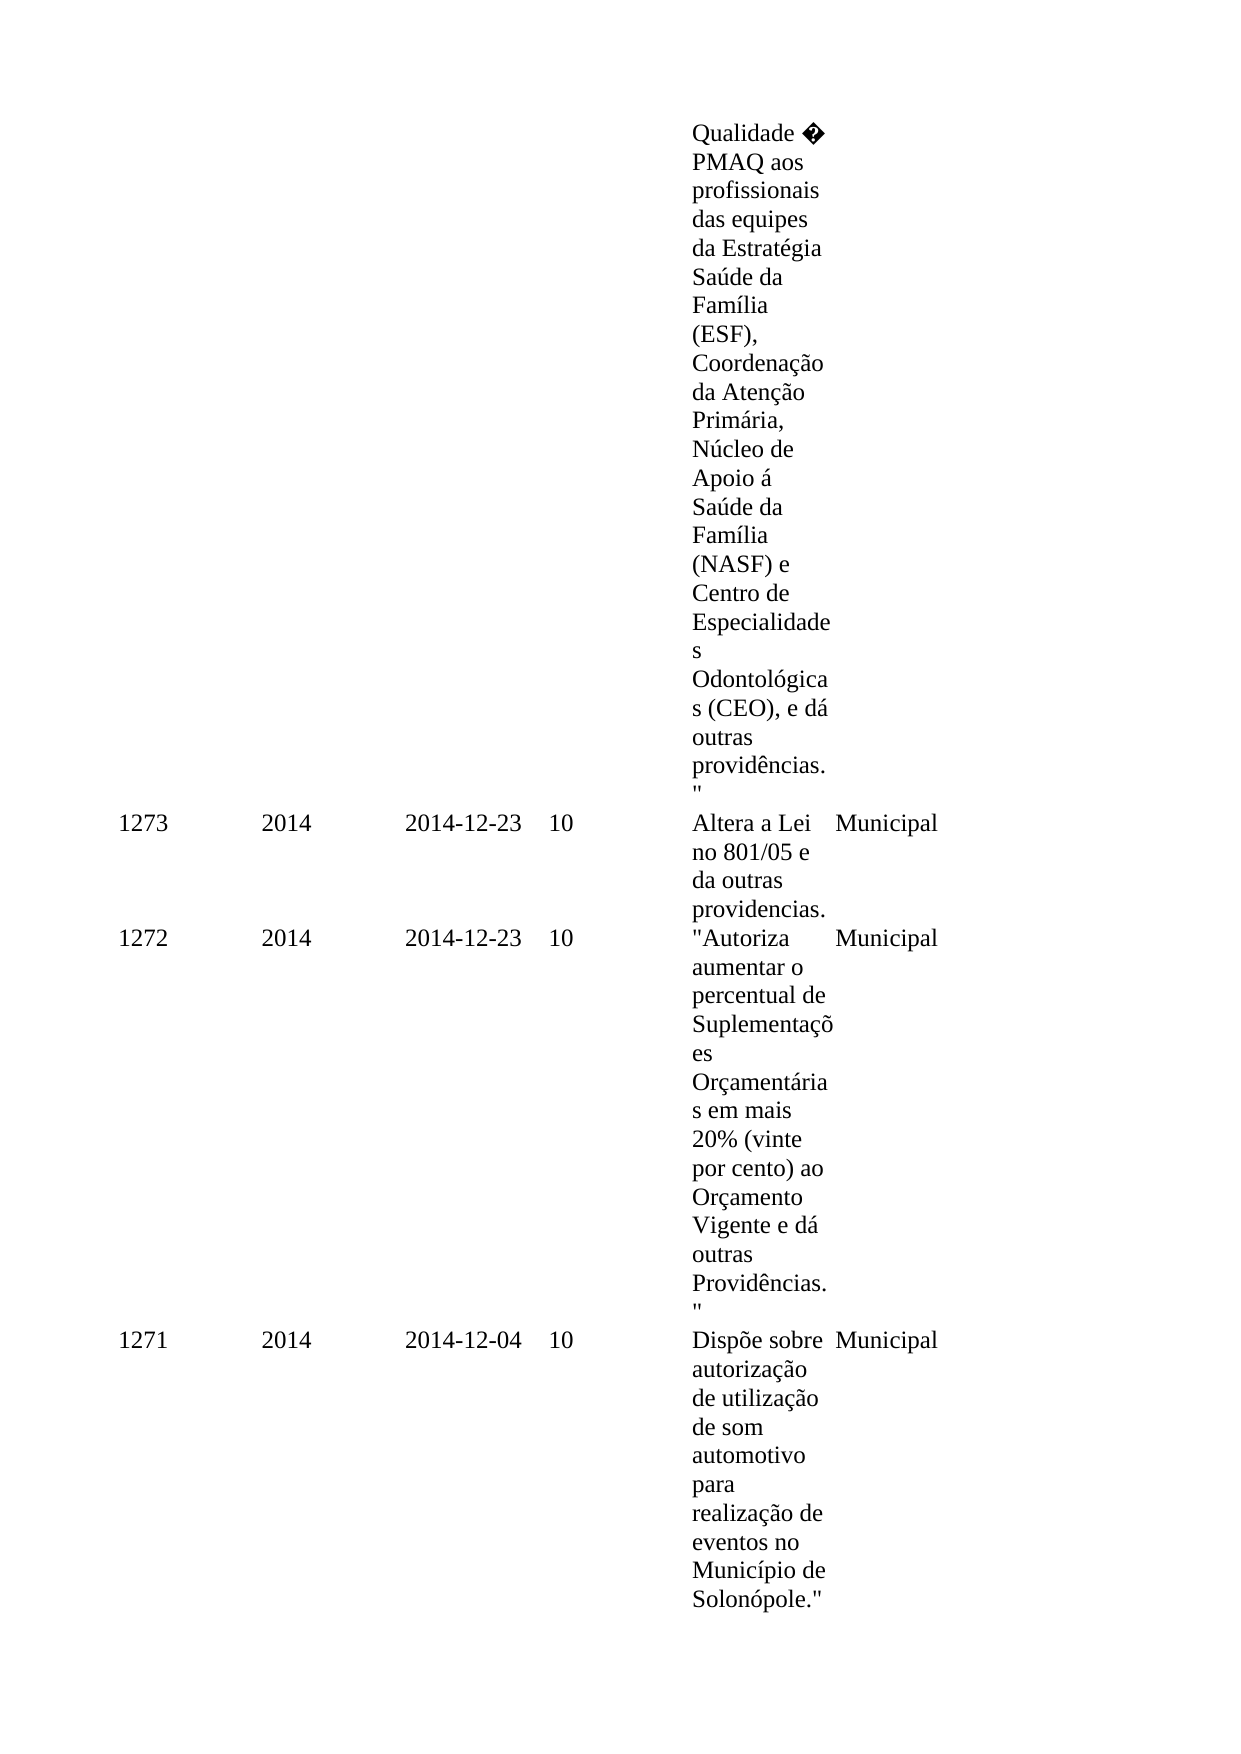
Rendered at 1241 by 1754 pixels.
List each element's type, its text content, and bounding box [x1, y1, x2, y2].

table_cell 10 [548, 923, 692, 1326]
table_cell [979, 808, 1122, 923]
table_cell 2014-12-23 [405, 923, 548, 1326]
table_cell 1272 [118, 923, 261, 1326]
table_cell "Autoriza aumentar o percentual de Suplementações Orçamentárias em mais 20% (vinte por cento) ao Orçamento Vigente e dá outras Providências." [692, 923, 835, 1326]
table_cell 2014 [261, 923, 405, 1326]
table_cell [979, 118, 1122, 808]
table_cell [261, 118, 405, 808]
table_cell 2014-12-04 [405, 1326, 548, 1613]
table_cell [548, 118, 692, 808]
table_cell [979, 923, 1122, 1326]
table_cell 10 [548, 808, 692, 923]
table_cell Municipal [835, 923, 979, 1326]
table_cell 1273 [118, 808, 261, 923]
table_cell 10 [548, 1326, 692, 1613]
table_cell 2014 [261, 1326, 405, 1613]
table_cell 2014 [261, 808, 405, 923]
table_cell 2014-12-23 [405, 808, 548, 923]
table_cell [405, 118, 548, 808]
table_cell Municipal [835, 1326, 979, 1613]
table_cell Dispõe sobre autorização de utilização de som automotivo para realização de eventos no Município de Solonópole." [692, 1326, 835, 1613]
table_cell Municipal [835, 808, 979, 923]
table_cell 1271 [118, 1326, 261, 1613]
table_cell [835, 118, 979, 808]
table_cell [118, 118, 261, 808]
table_cell [979, 1326, 1122, 1613]
table_cell Altera a Lei no 801/05 e da outras providencias. [692, 808, 835, 923]
table_cell Qualidade � PMAQ aos profissionais das equipes da Estratégia Saúde da Família (ESF), Coordenação da Atenção Primária, Núcleo de Apoio á Saúde da Família (NASF) e Centro de Especialidades Odontológicas (CEO), e dá outras providências." [692, 118, 835, 808]
